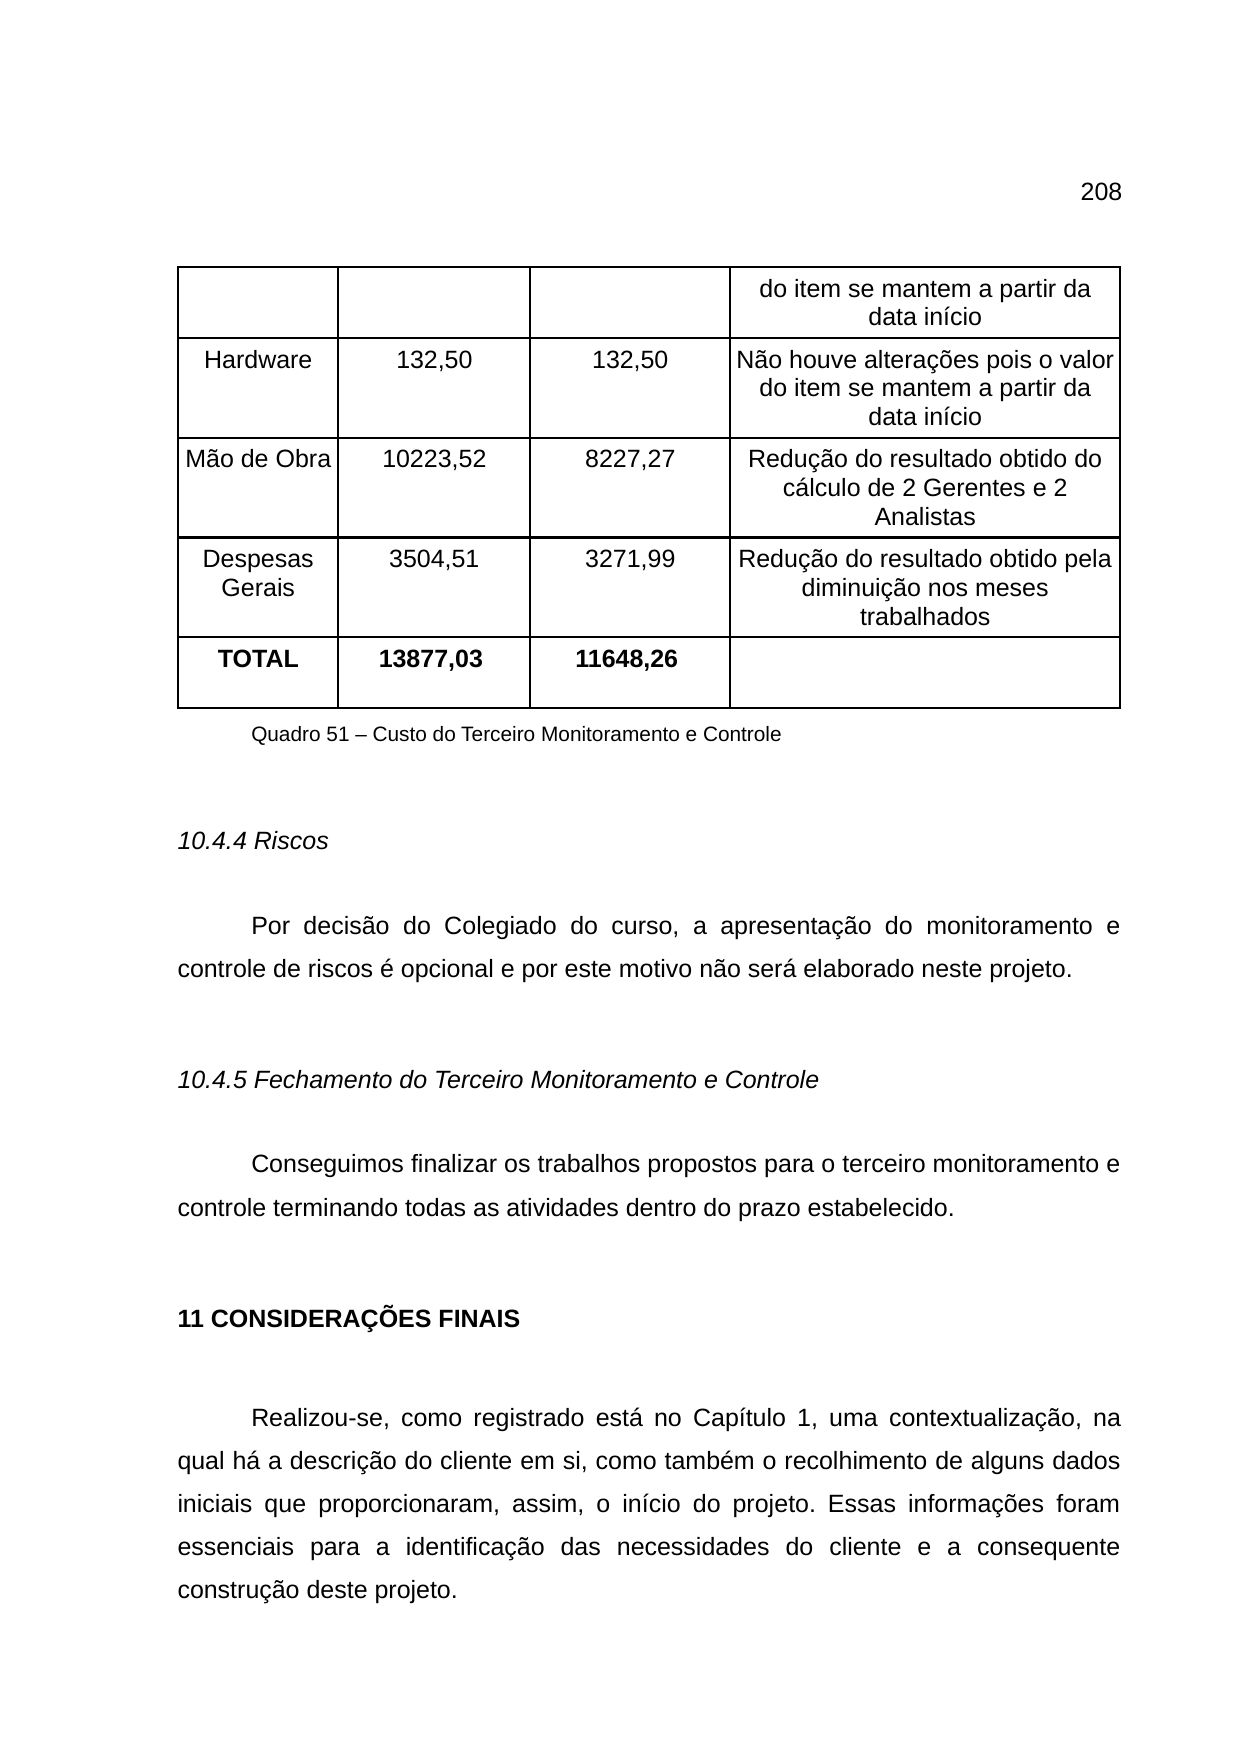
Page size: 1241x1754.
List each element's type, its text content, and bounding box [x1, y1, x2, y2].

table_cell [179, 268, 337, 337]
table_cell Hardware [179, 339, 337, 437]
table_cell Despesas Gerais [179, 539, 337, 636]
text Realizou-se, como registrado está no Capítulo 1, uma contextualização, na qual há a descrição do cliente em si, como também o recolhimento de alguns dados iniciais que proporcionaram, assim, o início do projeto. Essas informações foram essenciais para a identificação das necessidades do cliente e a consequente construção deste projeto. [177, 1403, 1122, 1604]
table_cell 3504,51 [339, 539, 529, 636]
table_cell 132,50 [531, 339, 729, 437]
table_cell [339, 268, 529, 337]
table_cell 8227,27 [531, 439, 729, 536]
table_cell Mão de Obra [179, 439, 337, 536]
table_cell 13877,03 [339, 638, 529, 707]
table_cell 10223,52 [339, 439, 529, 536]
text Quadro 51 – Custo do Terceiro Monitoramento e Controle [177, 722, 1122, 746]
subtitle 11 CONSIDERAÇÕES FINAIS [177, 1304, 1122, 1333]
table_cell Redução do resultado obtido do cálculo de 2 Gerentes e 2 Analistas [731, 439, 1119, 536]
table_cell Redução do resultado obtido pela diminuição nos meses trabalhados [731, 539, 1119, 636]
table_cell [731, 638, 1119, 707]
table_cell [531, 268, 729, 337]
text Por decisão do Colegiado do curso, a apresentação do monitoramento e controle de riscos é opcional e por este motivo não será elaborado neste projeto. [177, 911, 1122, 983]
table_cell 132,50 [339, 339, 529, 437]
subtitle 10.4.4 Riscos [177, 826, 1122, 855]
text Conseguimos finalizar os trabalhos propostos para o terceiro monitoramento e controle terminando todas as atividades dentro do prazo estabelecido. [177, 1149, 1122, 1221]
table_cell Não houve alterações pois o valor do item se mantem a partir da data início [731, 339, 1119, 437]
subtitle 10.4.5 Fechamento do Terceiro Monitoramento e Controle [177, 1065, 1122, 1094]
table_cell do item se mantem a partir da data início [731, 268, 1119, 337]
table_cell 3271,99 [531, 539, 729, 636]
table_cell 11648,26 [531, 638, 729, 707]
table_cell TOTAL [179, 638, 337, 707]
